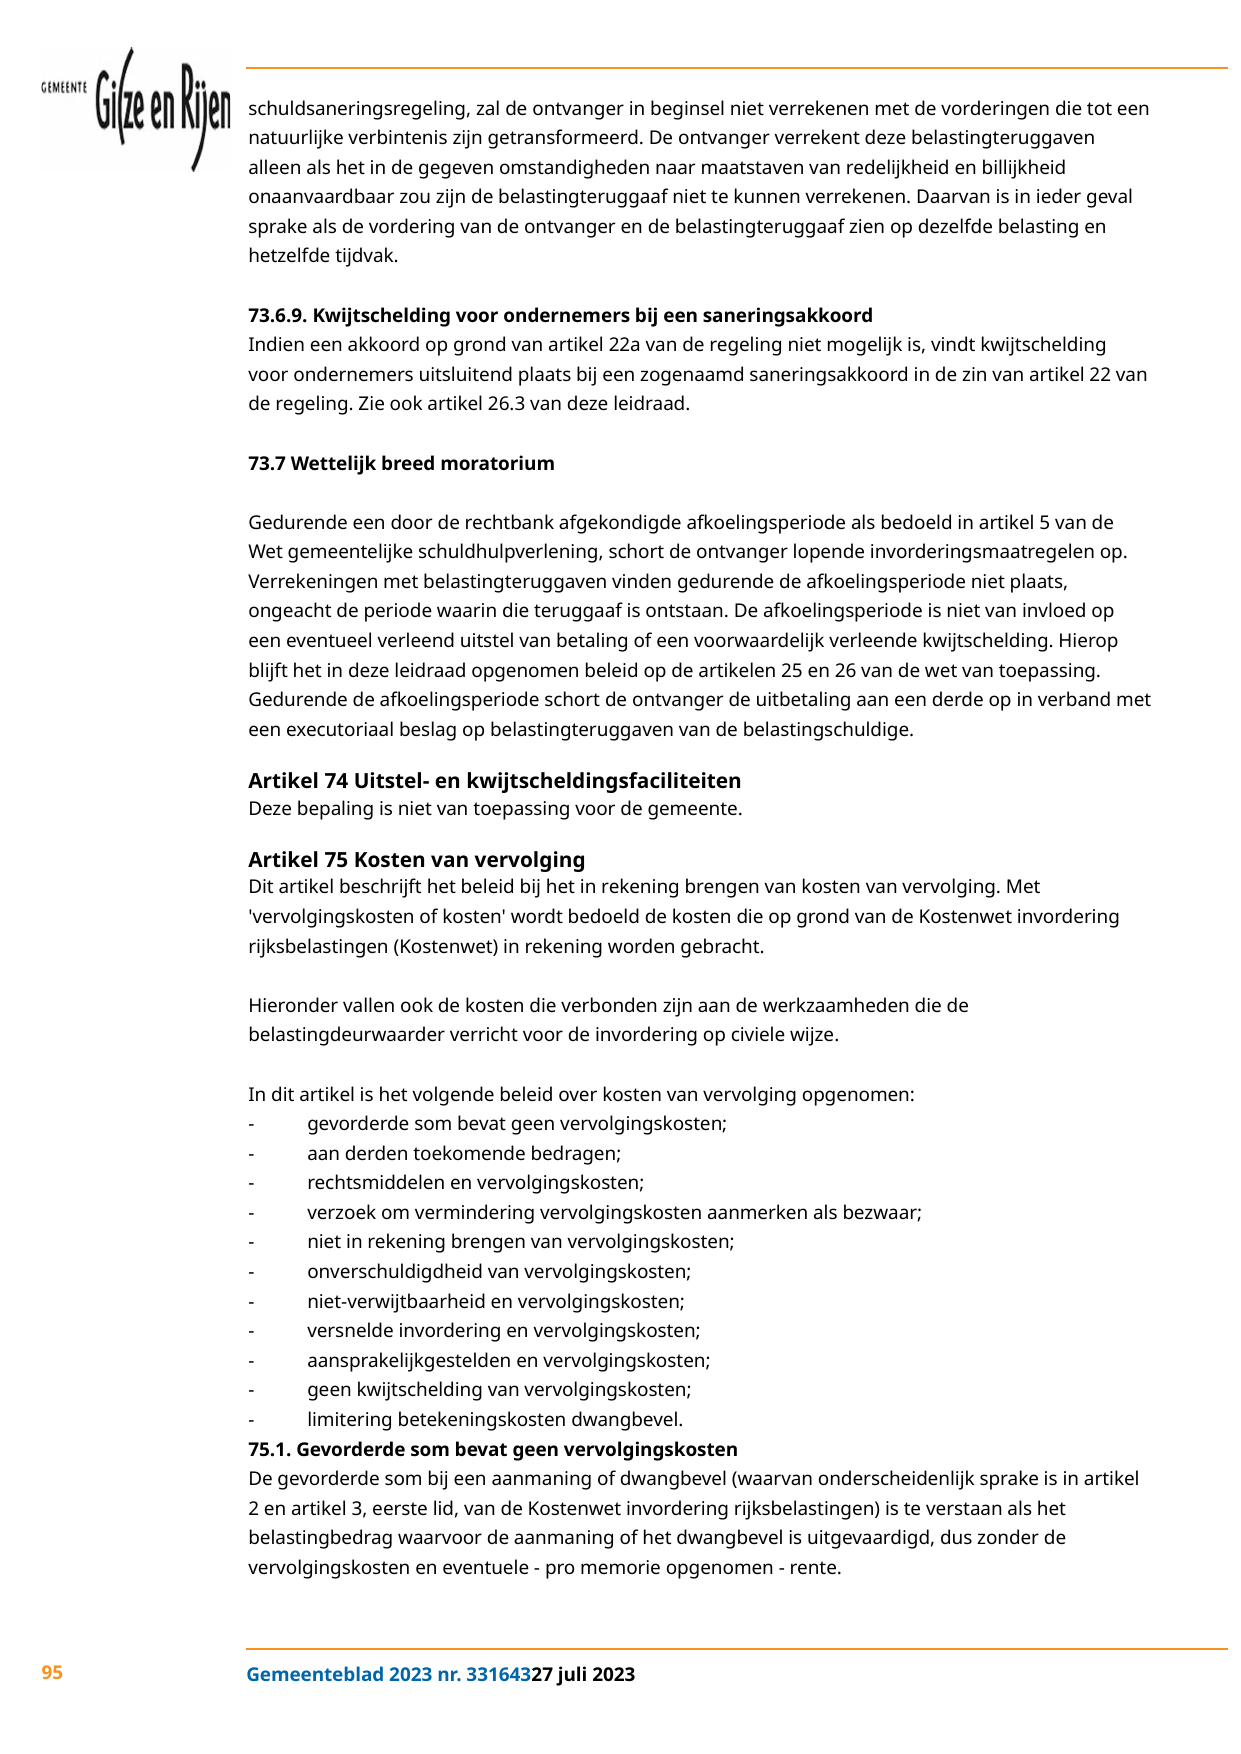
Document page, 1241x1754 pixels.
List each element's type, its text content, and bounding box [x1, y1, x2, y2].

picture [41, 47, 231, 172]
list aansprakelijkgestelden en vervolgingskosten; [248, 1347, 1152, 1373]
text 73.7 Wettelijk breed moratorium [248, 450, 1152, 476]
text Deze bepaling is niet van toepassing voor de gemeente. [248, 795, 1152, 821]
text Hieronder vallen ook de kosten die verbonden zijn aan de werkzaamheden die de belastingdeurwaarder verricht voor de invordering op civiele wijze. [248, 992, 1152, 1047]
list limitering betekeningskosten dwangbevel. [248, 1406, 1152, 1432]
text Dit artikel beschrijft het beleid bij het in rekening brengen van kosten van vervolging. Met 'vervolgingskosten of kosten' wordt bedoeld de kosten die op grond van de Kostenwet invordering rijksbelastingen (Kostenwet) in rekening worden gebracht. [248, 874, 1152, 959]
text De gevorderde som bij een aanmaning of dwangbevel (waarvan onderscheidenlijk sprake is in artikel 2 en artikel 3, eerste lid, van de Kostenwet invordering rijksbelastingen) is te verstaan als het belastingbedrag waarvoor de aanmaning of het dwangbevel is uitgevaardigd, dus zonder de vervolgingskosten en eventuele - pro memorie opgenomen - rente. [248, 1465, 1152, 1580]
list aan derden toekomende bedragen; [248, 1140, 1152, 1166]
text Indien een akkoord op grond van artikel 22a van de regeling niet mogelijk is, vindt kwijtschelding voor ondernemers uitsluitend plaats bij een zogenaamd saneringsakkoord in de zin van artikel 22 van de regeling. Zie ook artikel 26.3 van deze leidraad. [248, 331, 1152, 416]
text Artikel 75 Kosten van vervolging [248, 845, 1152, 874]
list niet-verwijtbaarheid en vervolgingskosten; [248, 1288, 1152, 1314]
list niet in rekening brengen van vervolgingskosten; [248, 1229, 1152, 1254]
list geen kwijtschelding van vervolgingskosten; [248, 1377, 1152, 1402]
list onverschuldigdheid van vervolgingskosten; [248, 1258, 1152, 1284]
list rechtsmiddelen en vervolgingskosten; [248, 1169, 1152, 1195]
text Artikel 74 Uitstel- en kwijtscheldingsfaciliteiten [248, 766, 1152, 795]
text schuldsaneringsregeling, zal de ontvanger in beginsel niet verrekenen met de vorderingen die tot een natuurlijke verbintenis zijn getransformeerd. De ontvanger verrekent deze belastingteruggaven alleen als het in de gegeven omstandigheden naar maatstaven van redelijkheid en billijkheid onaanvaardbaar zou zijn de belastingteruggaaf niet te kunnen verrekenen. Daarvan is in ieder geval sprake als de vordering van de ontvanger en de belastingteruggaaf zien op dezelfde belasting en hetzelfde tijdvak. [248, 95, 1152, 268]
list verzoek om vermindering vervolgingskosten aanmerken als bezwaar; [248, 1199, 1152, 1225]
text In dit artikel is het volgende beleid over kosten van vervolging opgenomen: [248, 1081, 1152, 1107]
list gevorderde som bevat geen vervolgingskosten; [248, 1110, 1152, 1136]
text 73.6.9. Kwijtschelding voor ondernemers bij een saneringsakkoord [248, 302, 1152, 328]
text 75.1. Gevorderde som bevat geen vervolgingskosten [248, 1436, 1152, 1462]
list versnelde invordering en vervolgingskosten; [248, 1317, 1152, 1343]
text Gedurende een door de rechtbank afgekondigde afkoelingsperiode als bedoeld in artikel 5 van de Wet gemeentelijke schuldhulpverlening, schort de ontvanger lopende invorderingsmaatregelen op. Verrekeningen met belastingteruggaven vinden gedurende de afkoelingsperiode niet plaats, ongeacht de periode waarin die teruggaaf is ontstaan. De afkoelingsperiode is niet van invloed op een eventueel verleend uitstel van betaling of een voorwaardelijk verleende kwijtschelding. Hierop blijft het in deze leidraad opgenomen beleid op de artikelen 25 en 26 van de wet van toepassing. Gedurende de afkoelingsperiode schort de ontvanger de uitbetaling aan een derde op in verband met een executoriaal beslag op belastingteruggaven van de belastingschuldige. [248, 509, 1152, 742]
